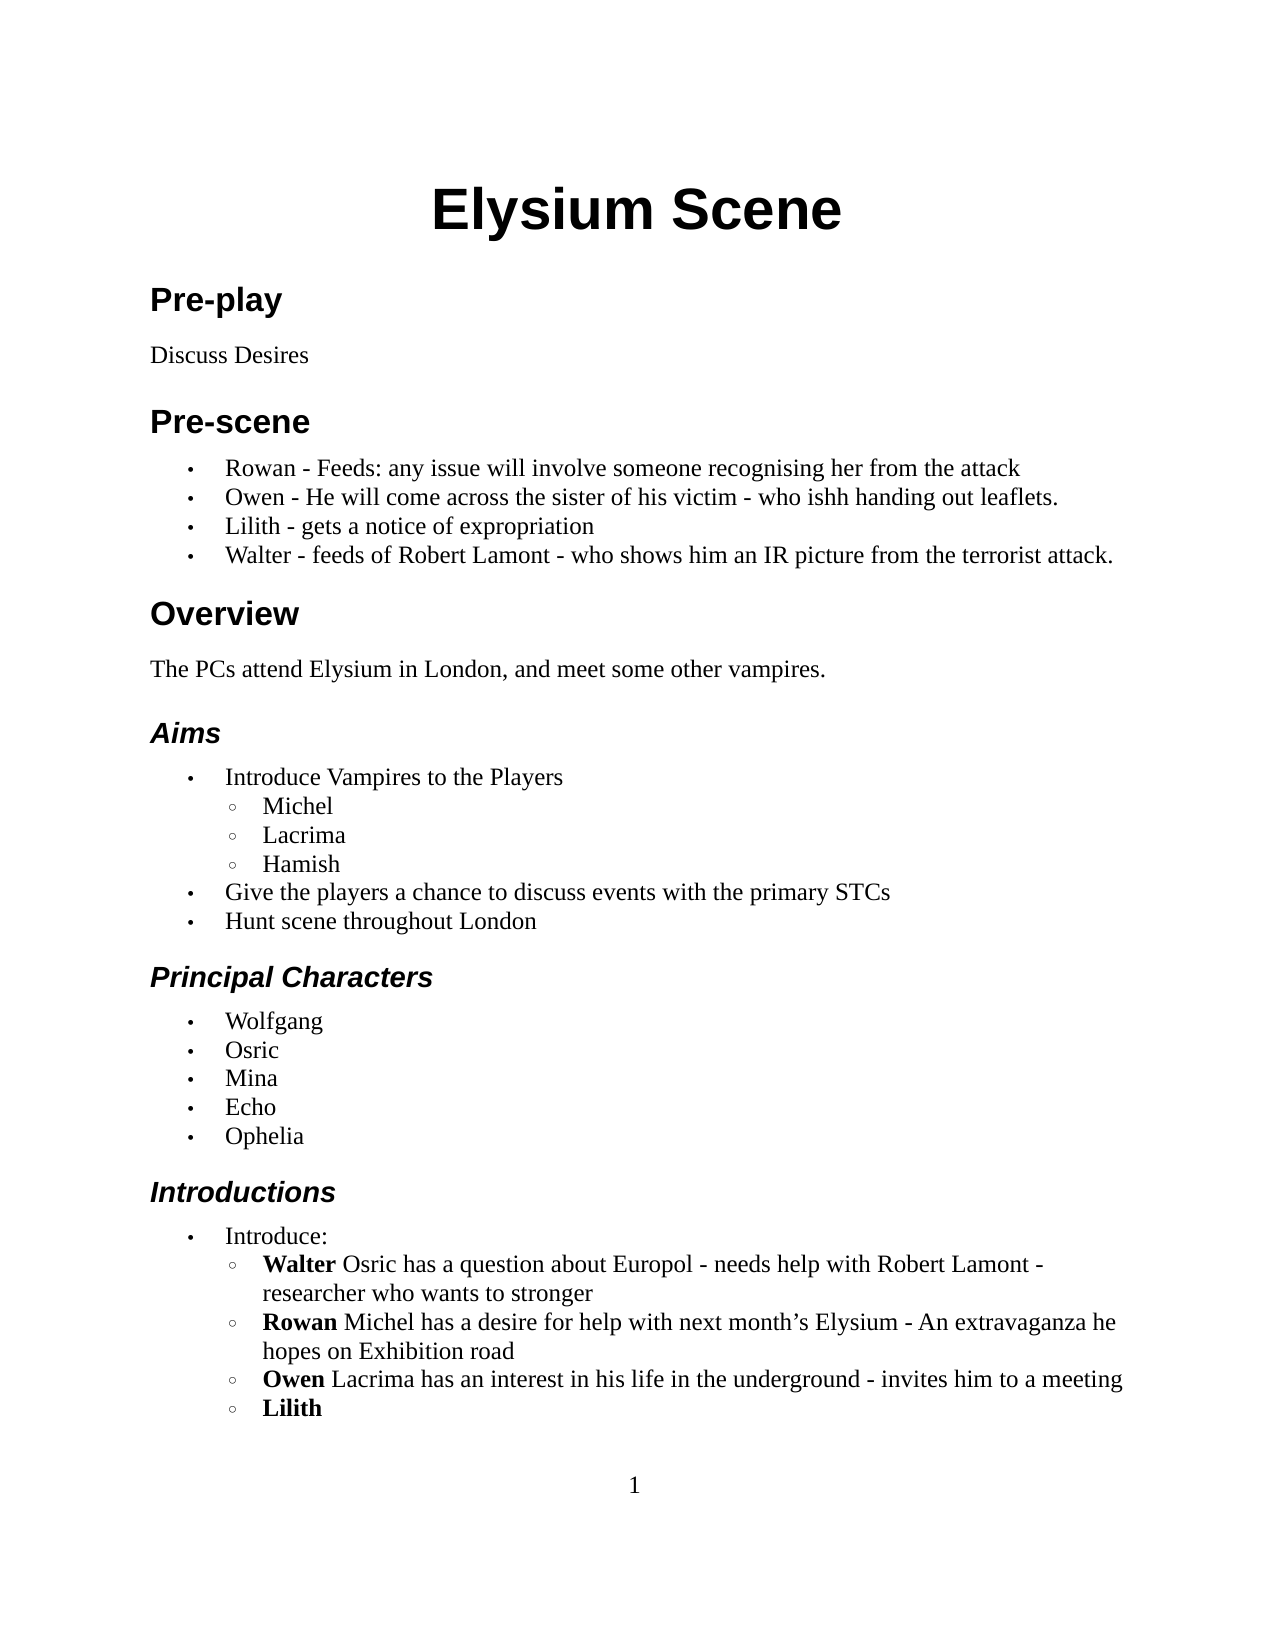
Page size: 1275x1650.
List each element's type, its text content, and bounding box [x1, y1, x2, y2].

subtitle Overview [150, 593, 1125, 632]
list Introduce: [187, 1221, 1125, 1249]
list Rowan - Feeds: any issue will involve someone recognising her from the attack [187, 453, 1125, 482]
list Walter - feeds of Robert Lamont - who shows him an IR picture from the terrorist attack. [187, 540, 1125, 568]
subtitle Pre-scene [150, 402, 1125, 441]
list Lilith - gets a notice of expropriation [187, 511, 1125, 540]
subtitle Pre-play [150, 279, 1125, 318]
list Owen - He will come across the sister of his victim - who ishh handing out leaflets. [187, 482, 1125, 511]
list Hamish [225, 849, 1125, 877]
list Osric [187, 1035, 1125, 1063]
list Give the players a chance to discuss events with the primary STCs [187, 877, 1125, 906]
list Lilith [225, 1393, 1125, 1422]
list Echo [187, 1092, 1125, 1121]
subtitle Principal Characters [150, 960, 1125, 993]
list Hunt scene throughout London [187, 906, 1125, 935]
list Ophelia [187, 1121, 1125, 1150]
list Wolfgang [187, 1006, 1125, 1035]
subtitle Introductions [150, 1175, 1125, 1208]
list Owen Lacrima has an interest in his life in the underground - invites him to a meeting [225, 1364, 1125, 1393]
list Rowan Michel has a desire for help with next month’s Elysium - An extravaganza he hopes on Exhibition road [225, 1307, 1125, 1364]
subtitle Aims [150, 716, 1125, 750]
list Michel [225, 791, 1125, 820]
list Introduce Vampires to the Players [187, 762, 1125, 791]
list Walter Osric has a question about Europol - needs help with Robert Lamont - researcher who wants to stronger [225, 1249, 1125, 1307]
list Lacrima [225, 820, 1125, 849]
list Mina [187, 1063, 1125, 1092]
text Discuss Desires [150, 340, 1125, 368]
text The PCs attend Elysium in London, and meet some other vampires. [150, 654, 1125, 682]
title Elysium Scene [150, 175, 1125, 242]
